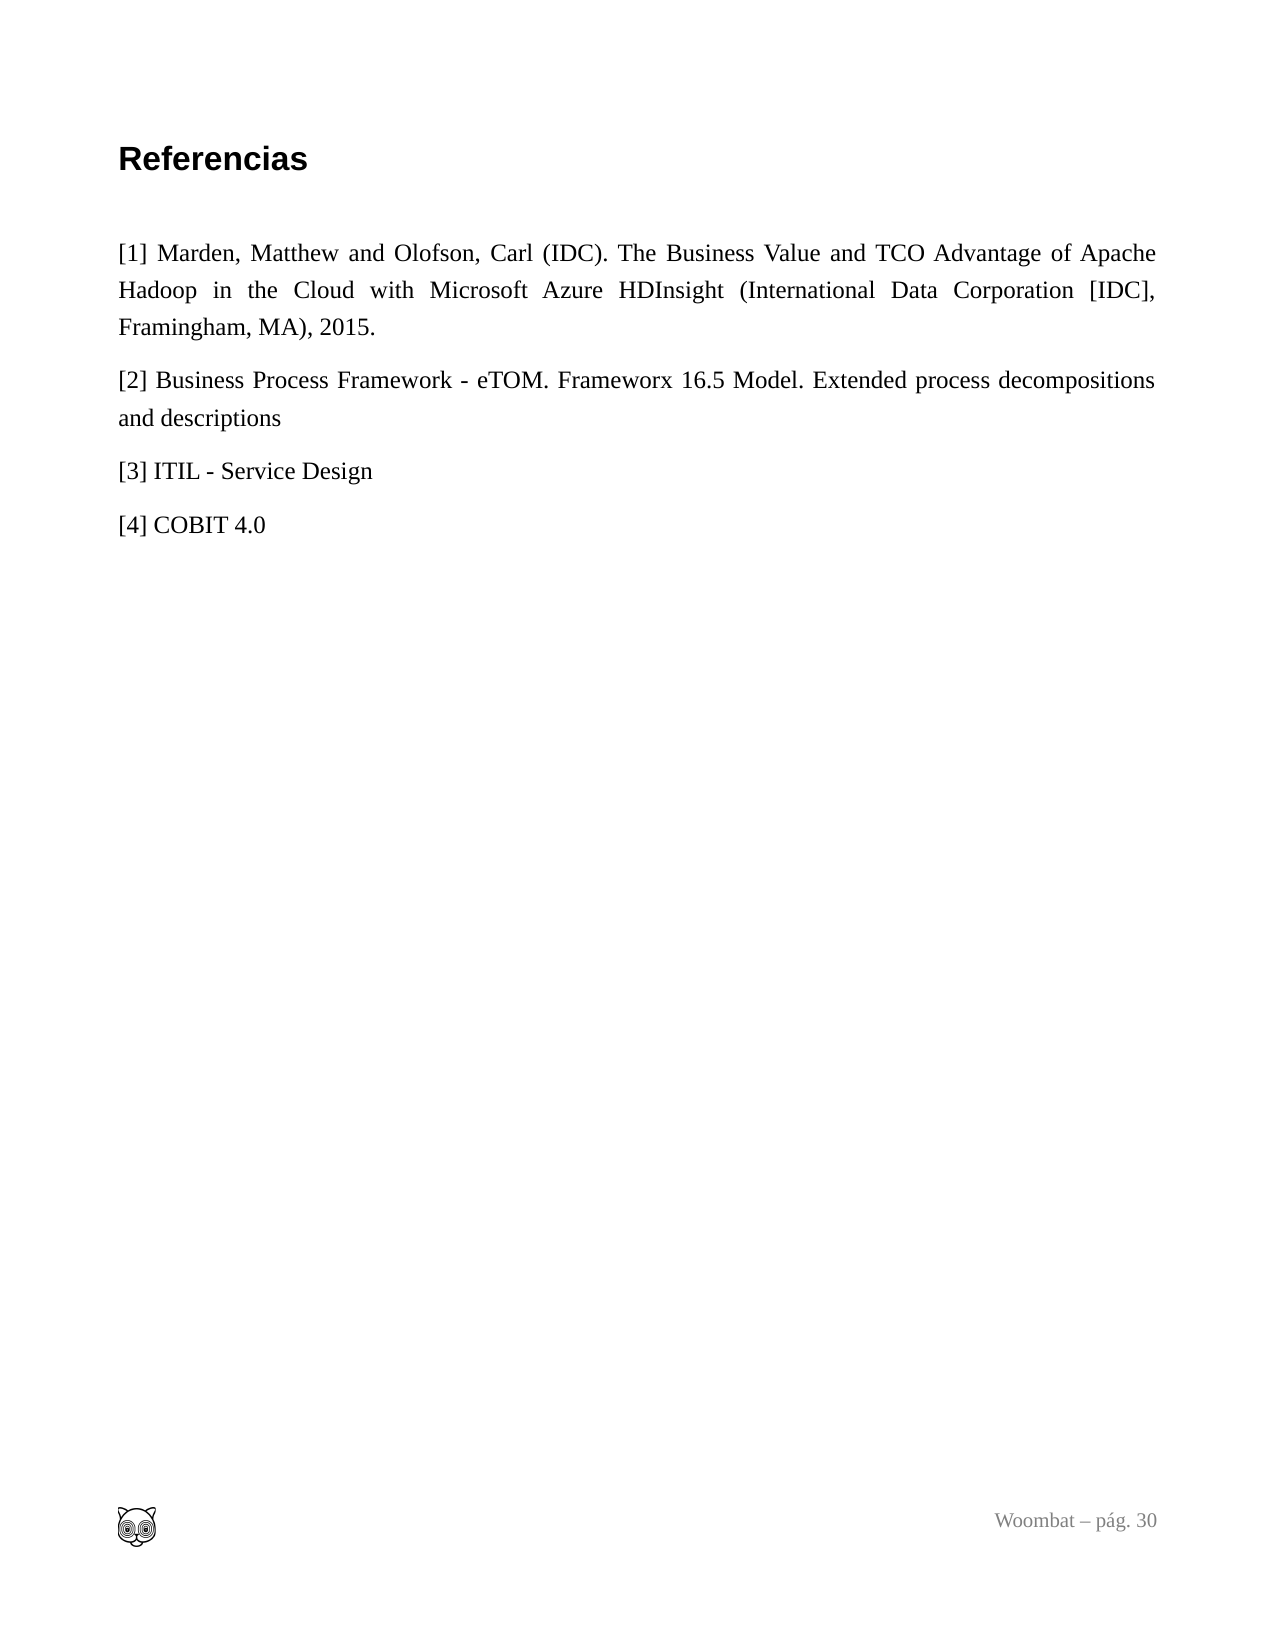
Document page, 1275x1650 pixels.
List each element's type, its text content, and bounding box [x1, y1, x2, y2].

picture [118, 1507, 156, 1547]
text [1] Marden, Matthew and Olofson, Carl (IDC). The Business Value and TCO Advantage of Apache Hadoop in the Cloud with Microsoft Azure HDInsight (International Data Corporation [IDC], Framingham, MA), 2015. [118, 238, 1157, 341]
text [3] ITIL - Service Design [118, 456, 1157, 485]
subtitle Referencias [118, 139, 1157, 178]
text [4] COBIT 4.0 [118, 510, 1157, 539]
text [2] Business Process Framework - eTOM. Frameworx 16.5 Model. Extended process decompositions and descriptions [118, 366, 1157, 431]
